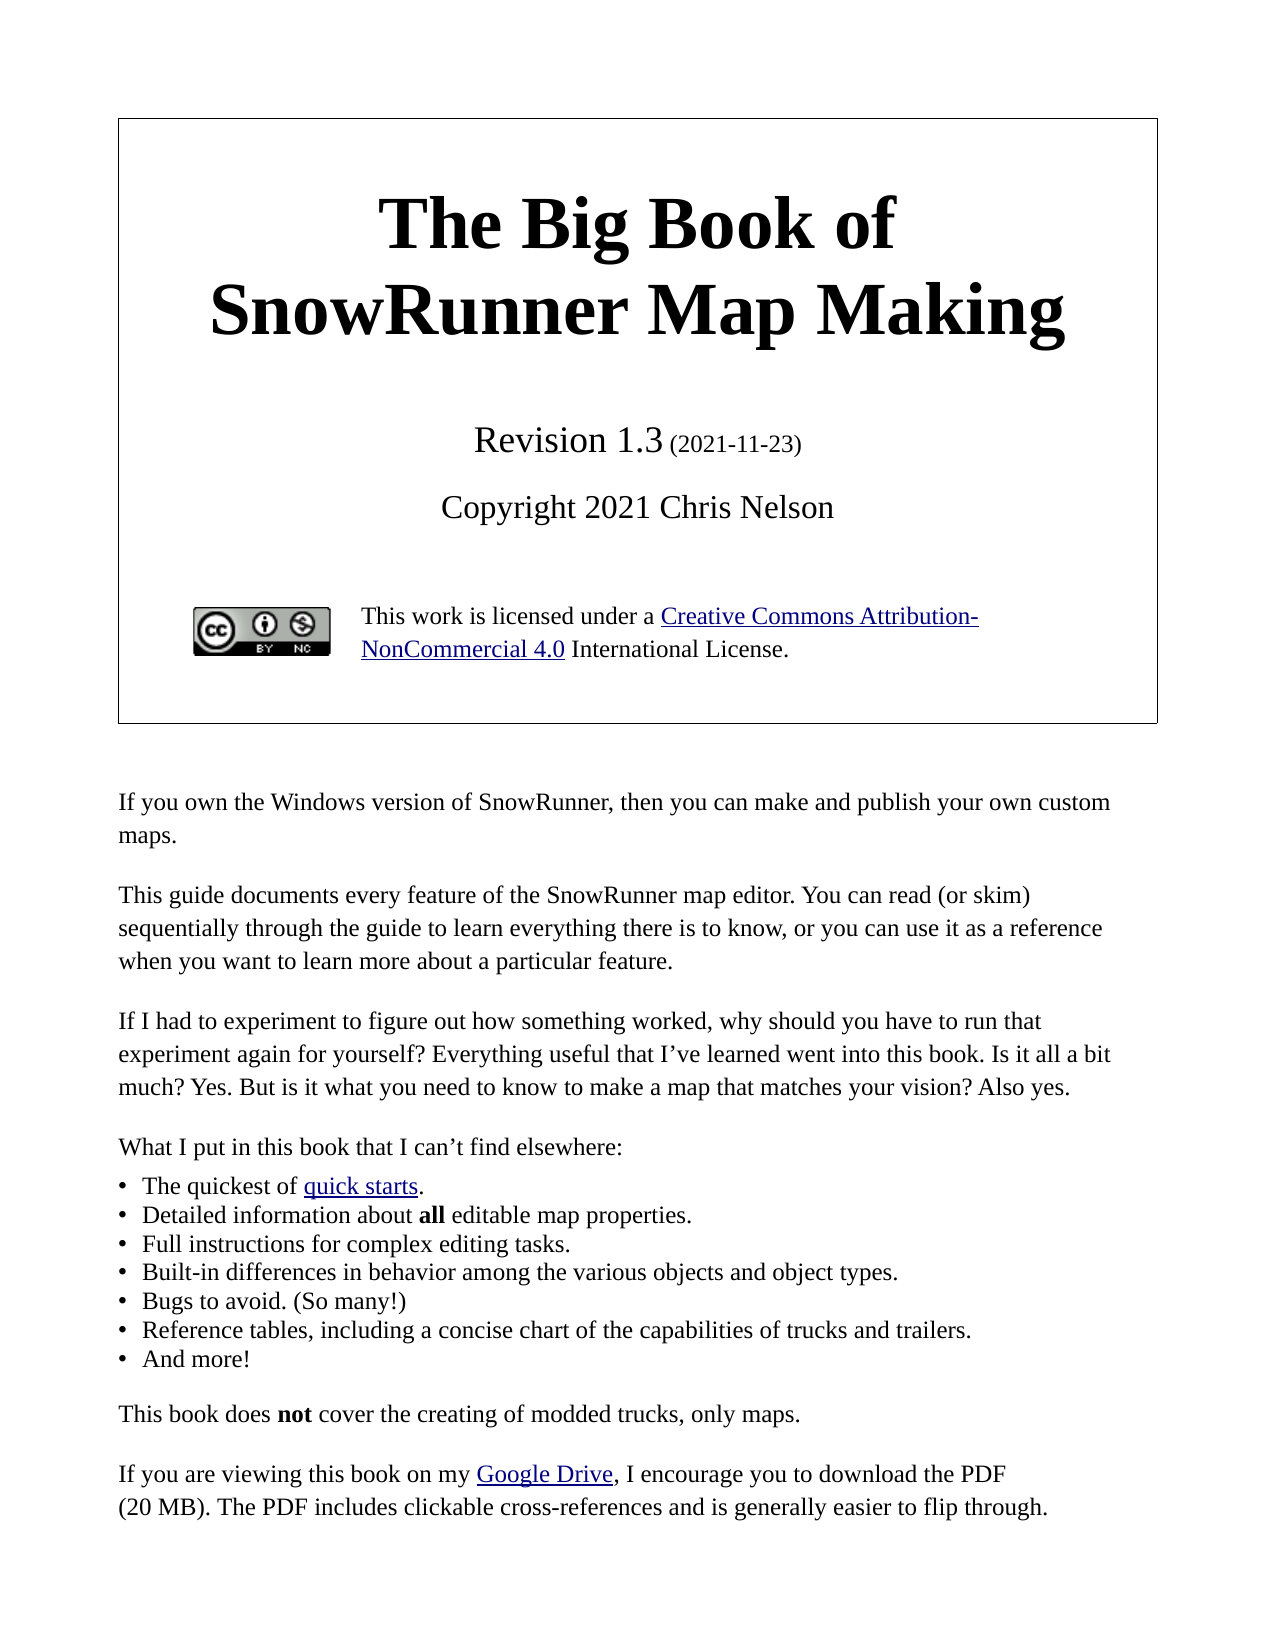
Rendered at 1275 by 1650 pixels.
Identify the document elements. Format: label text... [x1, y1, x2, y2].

picture [193, 607, 331, 656]
list Built-in differences in behavior among the various objects and object types. [118, 1257, 1157, 1286]
subtitle What I put in this book that I can’t find elsewhere: [118, 1132, 1157, 1161]
text This guide documents every feature of the SnowRunner map editor. You can read (or skim) sequentially through the guide to learn everything there is to know, or you can use it as a reference when you want to learn more about a particular feature. [118, 880, 1157, 975]
list Reference tables, including a concise chart of the capabilities of trucks and trailers. [118, 1315, 1157, 1344]
list And more! [118, 1344, 1157, 1372]
text This book does not cover the creating of modded trucks, only maps. [118, 1399, 1157, 1428]
text If you are viewing this book on my Google Drive, I encourage you to download the PDF (20 MB). The PDF includes clickable cross-references and is generally easier to flip through. [118, 1459, 1157, 1521]
text If you own the Windows version of SnowRunner, then you can make and publish your own custom maps. [118, 787, 1157, 849]
list The quickest of quick starts. [118, 1171, 1157, 1200]
title The Big Book of SnowRunner Map Making [193, 178, 1082, 351]
text Copyright 2021 Chris Nelson [193, 488, 1082, 526]
text This work is licensed under a Creative Commons Attribution-NonCommercial 4.0 International License. [193, 601, 1082, 663]
list Bugs to avoid. (So many!) [118, 1286, 1157, 1315]
list Detailed information about all editable map properties. [118, 1200, 1157, 1229]
text If I had to experiment to figure out how something worked, why should you have to run that experiment again for yourself? Everything useful that I’ve learned went into this book. Is it all a bit much? Yes. But is it what you need to know to make a map that matches your vision? Also yes. [118, 1006, 1157, 1101]
list Full instructions for complex editing tasks. [118, 1229, 1157, 1257]
subtitle Revision 1.3 (2021-11-23) [193, 417, 1082, 460]
